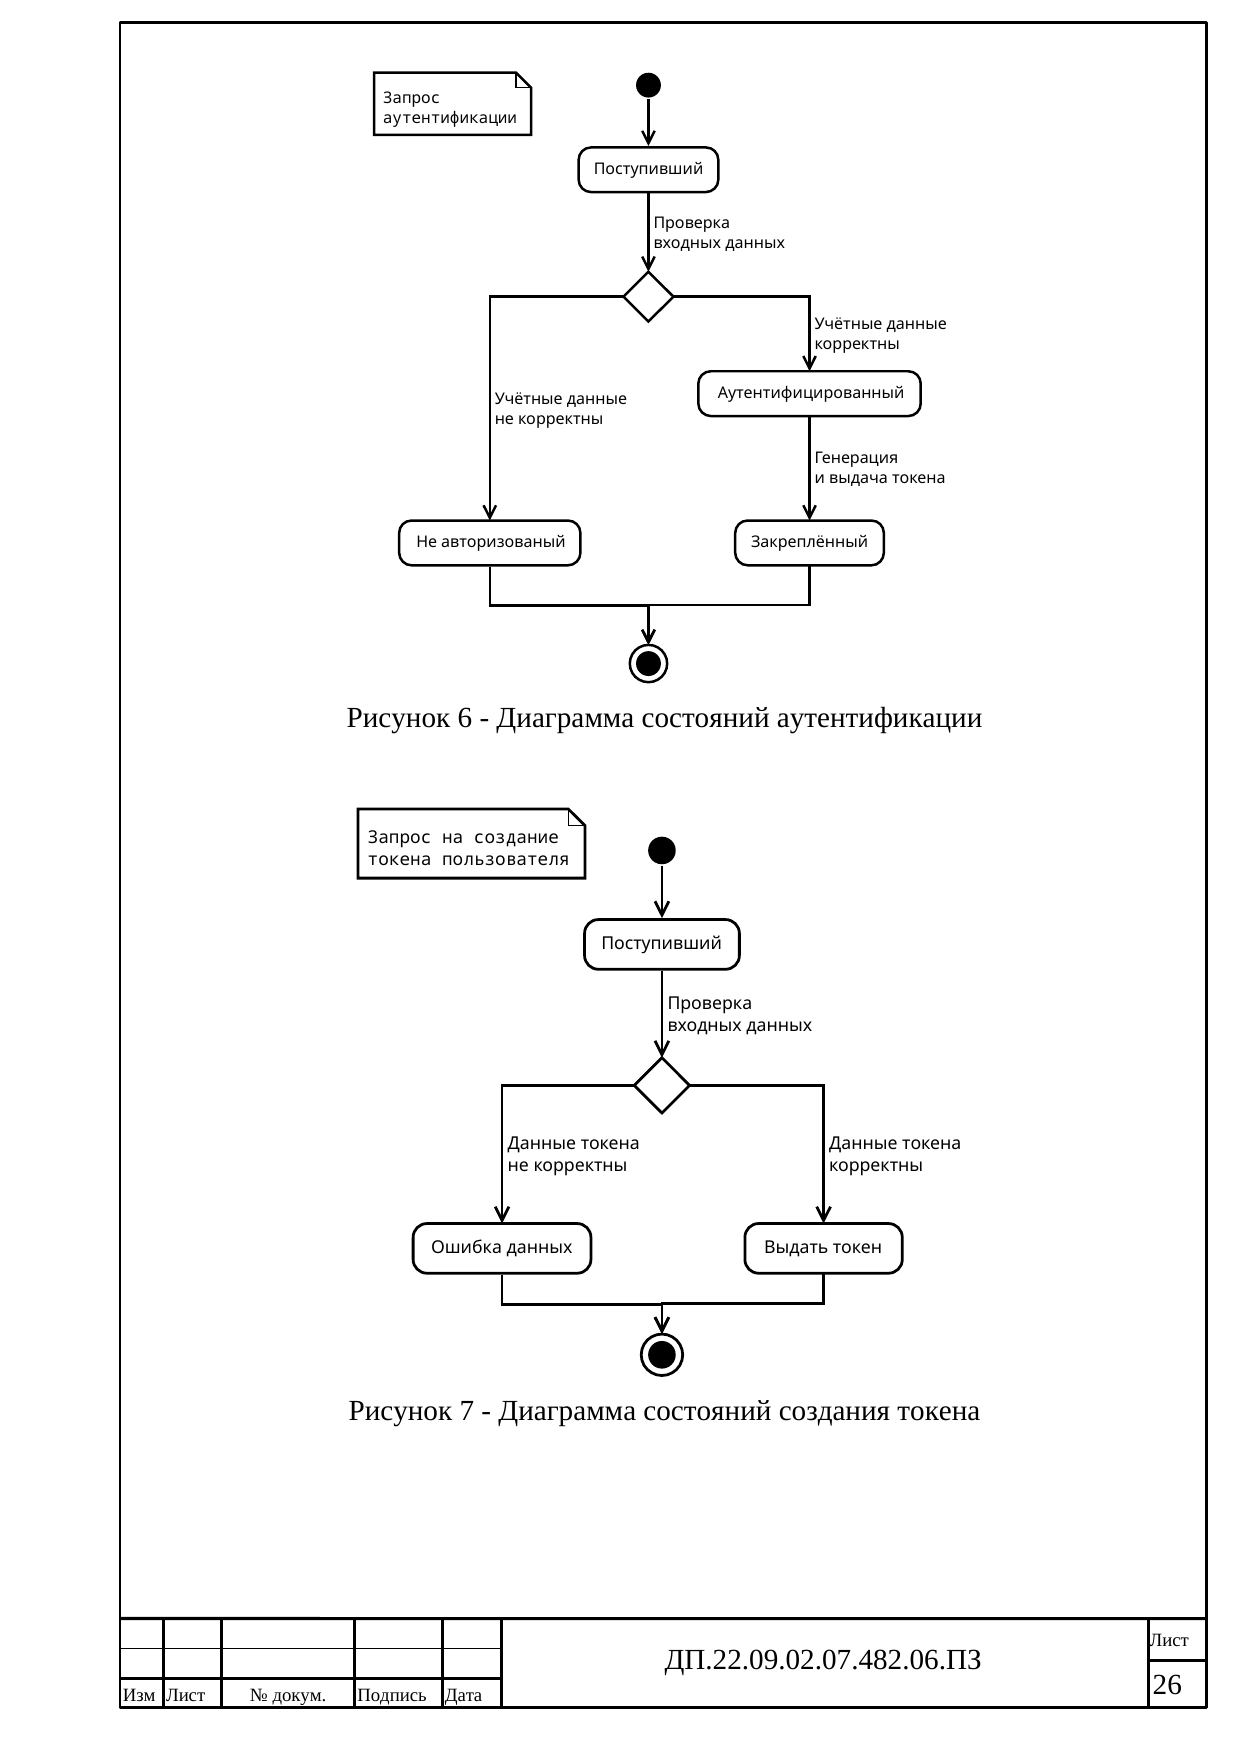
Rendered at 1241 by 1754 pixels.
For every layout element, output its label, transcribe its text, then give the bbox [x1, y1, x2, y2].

text Рисунок 7 - Диаграмма состояний создания токена [177, 807, 1152, 1427]
text Рисунок 6 - Диаграмма состояний аутентификации [211, 71, 1117, 734]
